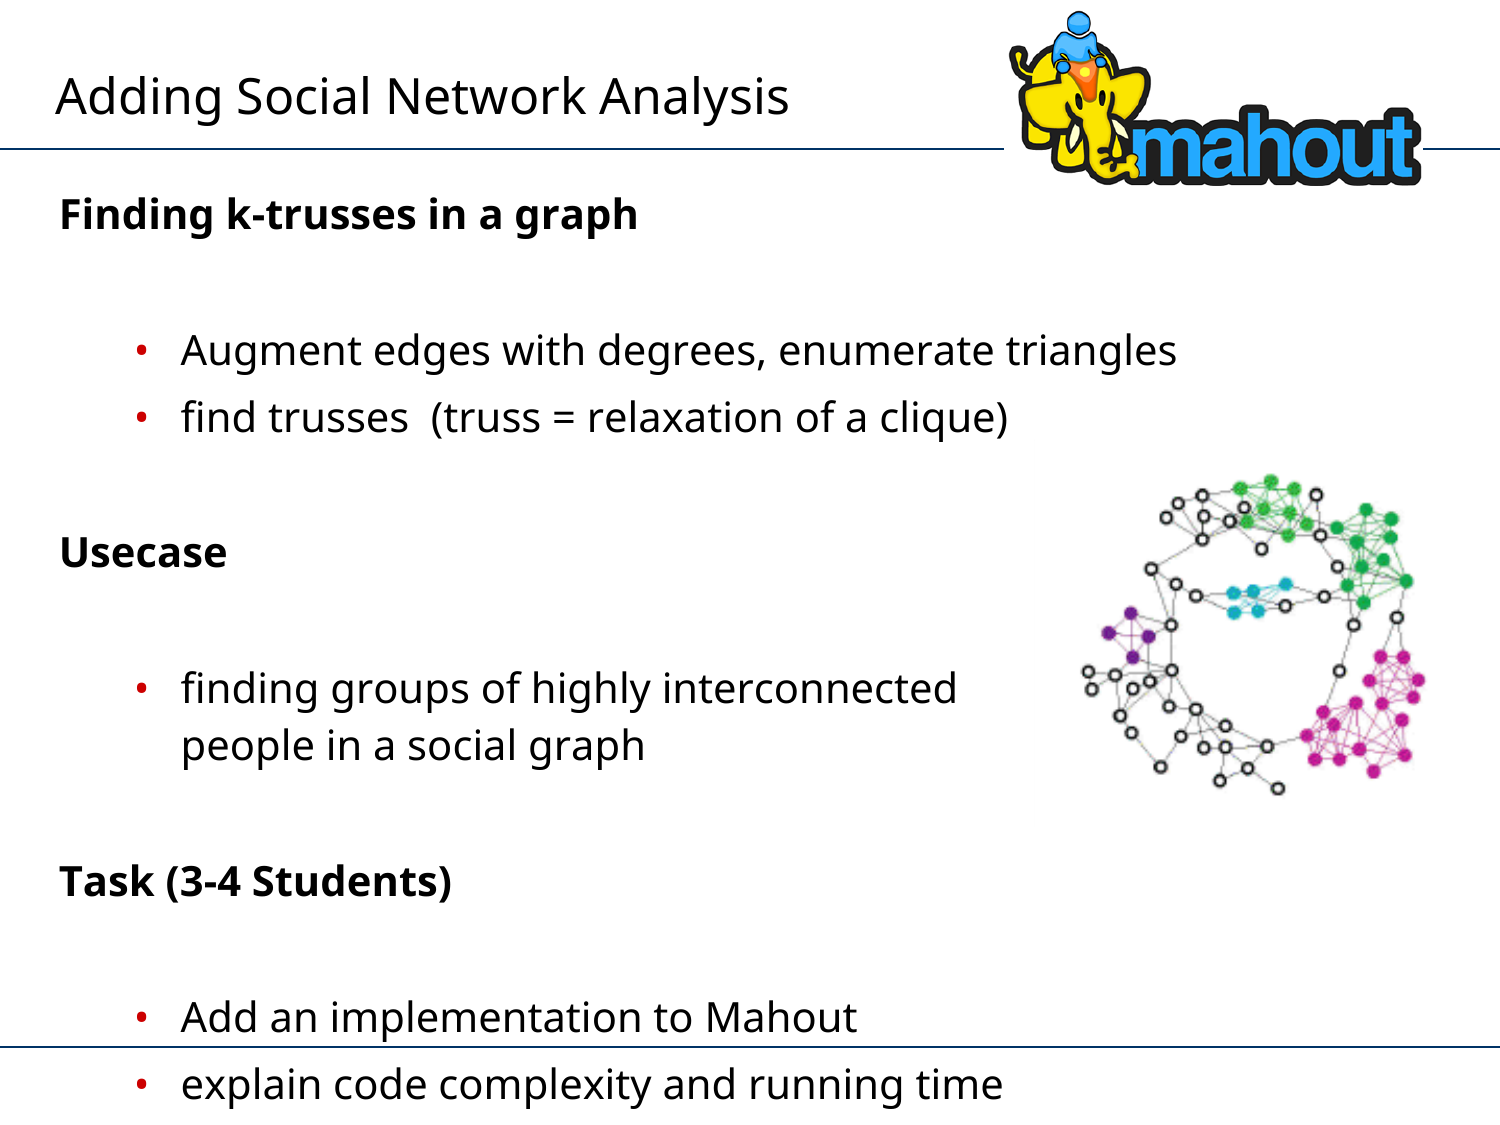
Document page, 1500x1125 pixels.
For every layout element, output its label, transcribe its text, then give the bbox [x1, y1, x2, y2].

picture [1004, 10, 1423, 177]
picture [1033, 439, 1465, 827]
list Finding k-trusses in a graph Augment edges with degrees, enumerate triangles find trusses (truss = relaxation of a clique) Usecase finding groups of highly interconnected people in a social graph Task (3-4 Students) Add an implementation to Mahout explain code complexity and running time [44, 177, 1450, 1060]
title Adding Social Network Analysis [41, 0, 1016, 138]
